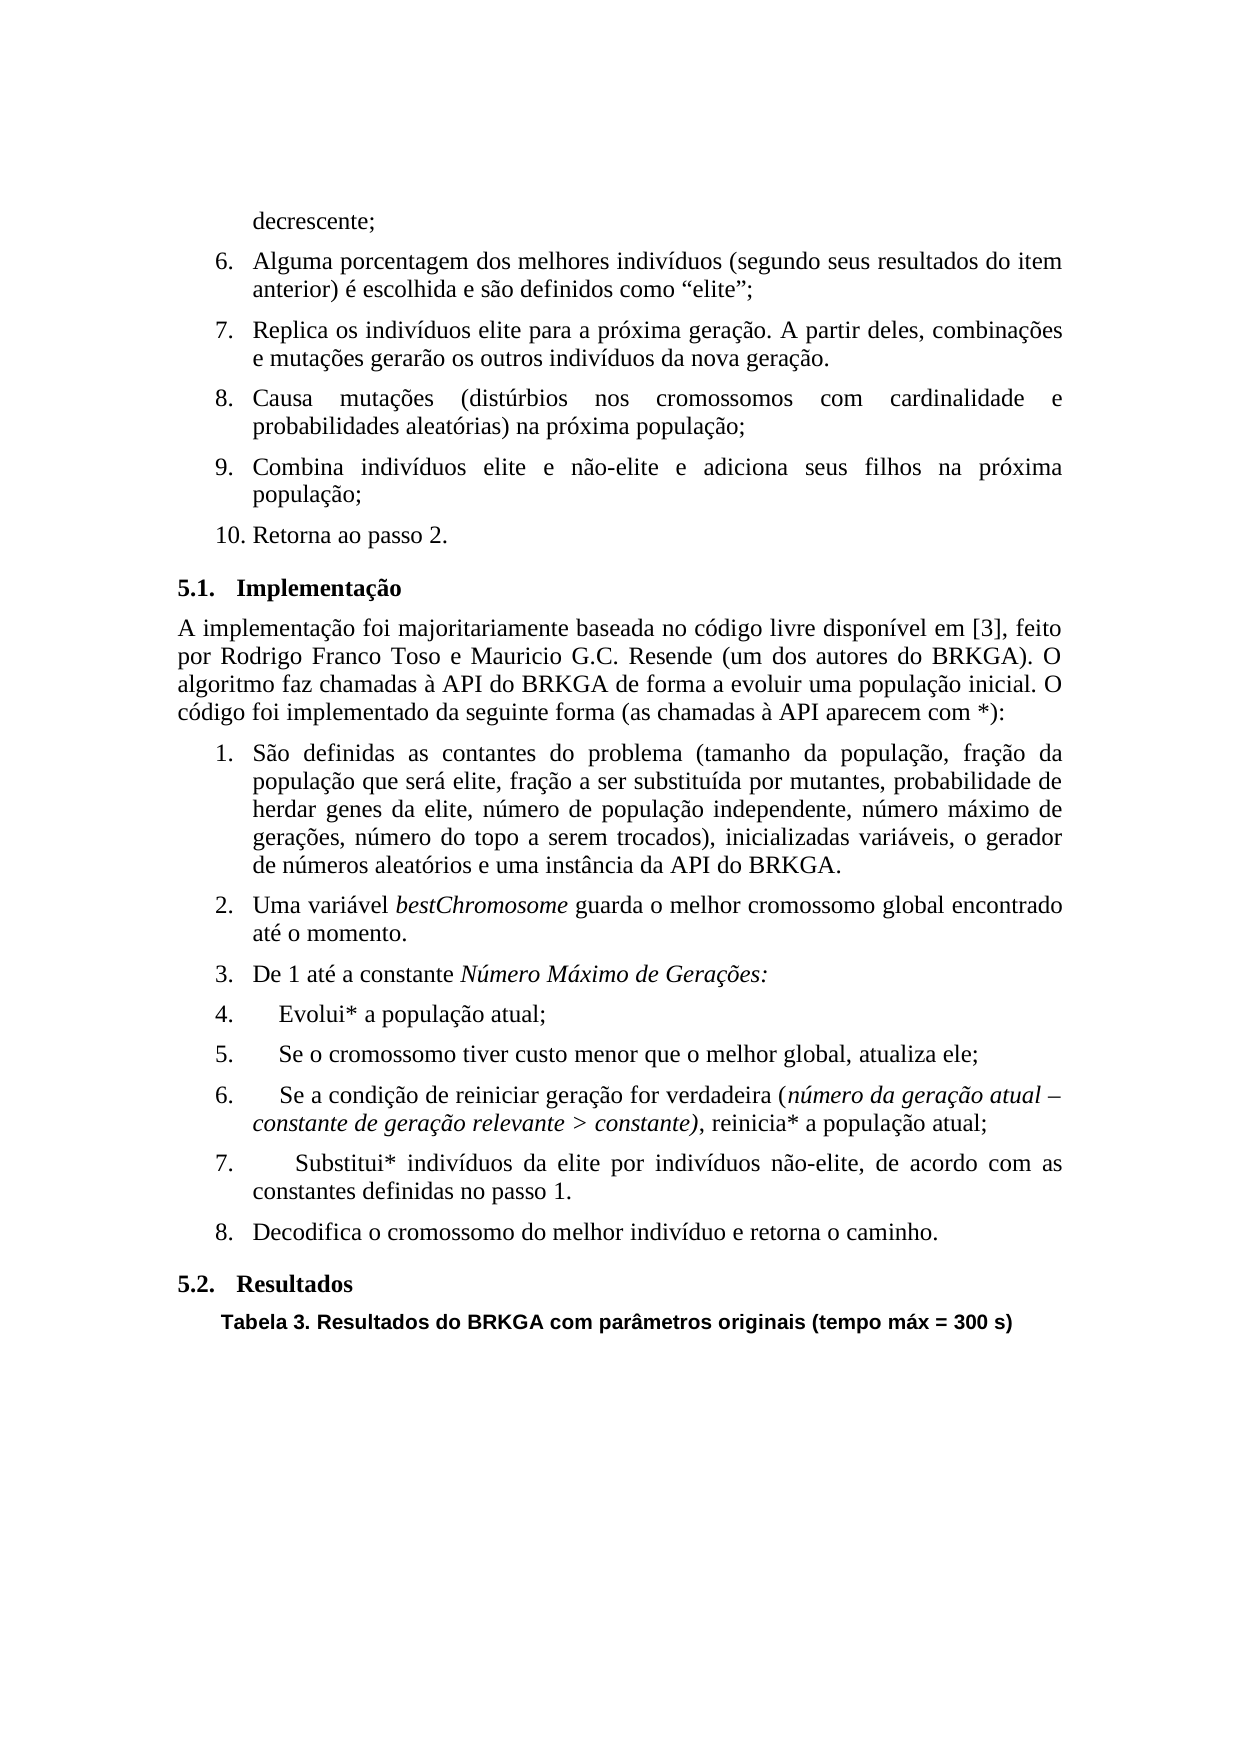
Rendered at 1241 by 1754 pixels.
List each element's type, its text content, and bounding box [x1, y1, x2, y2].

list Uma variável bestChromosome guarda o melhor cromossomo global encontrado até o momento. [215, 891, 1063, 947]
list Alguma porcentagem dos melhores indivíduos (segundo seus resultados do item anterior) é escolhida e são definidos como “elite”; [215, 247, 1063, 303]
list De 1 até a constante Número Máximo de Gerações: [215, 959, 1063, 987]
list Se a condição de reiniciar geração for verdadeira (número da geração atual – constante de geração relevante > constante), reinicia* a população atual; [215, 1081, 1063, 1137]
list Substitui* indivíduos da elite por indivíduos não-elite, de acordo com as constantes definidas no passo 1. [215, 1149, 1063, 1205]
list São definidas as contantes do problema (tamanho da população, fração da população que será elite, fração a ser substituída por mutantes, probabilidade de herdar genes da elite, número de população independente, número máximo de gerações, número do topo a serem trocados), inicializadas variáveis, o gerador de números aleatórios e uma instância da API do BRKGA. [215, 738, 1063, 879]
text Tabela 3. Resultados do BRKGA com parâmetros originais (tempo máx = 300 s) [177, 1311, 1063, 1334]
list Causa mutações (distúrbios nos cromossomos com cardinalidade e probabilidades aleatórias) na próxima população; [215, 384, 1063, 440]
list Retorna ao passo 2. [215, 521, 1063, 549]
list Combina indivíduos elite e não-elite e adiciona seus filhos na próxima população; [215, 452, 1063, 508]
list Decodifica o cromossomo do melhor indivíduo e retorna o caminho. [215, 1218, 1063, 1246]
list Replica os indivíduos elite para a próxima geração. A partir deles, combinações e mutações gerarão os outros indivíduos da nova geração. [215, 316, 1063, 372]
text A implementação foi majoritariamente baseada no código livre disponível em [3], feito por Rodrigo Franco Toso e Mauricio G.C. Resende (um dos autores do BRKGA). O algoritmo faz chamadas à API do BRKGA de forma a evoluir uma população inicial. O código foi implementado da seguinte forma (as chamadas à API aparecem com *): [177, 614, 1063, 726]
title Resultados [177, 1270, 1063, 1298]
list decrescente; [215, 207, 1063, 235]
list Evolui* a população atual; [215, 1000, 1063, 1028]
list Se o cromossomo tiver custo menor que o melhor global, atualiza ele; [215, 1040, 1063, 1068]
title Implementação [177, 574, 1063, 602]
